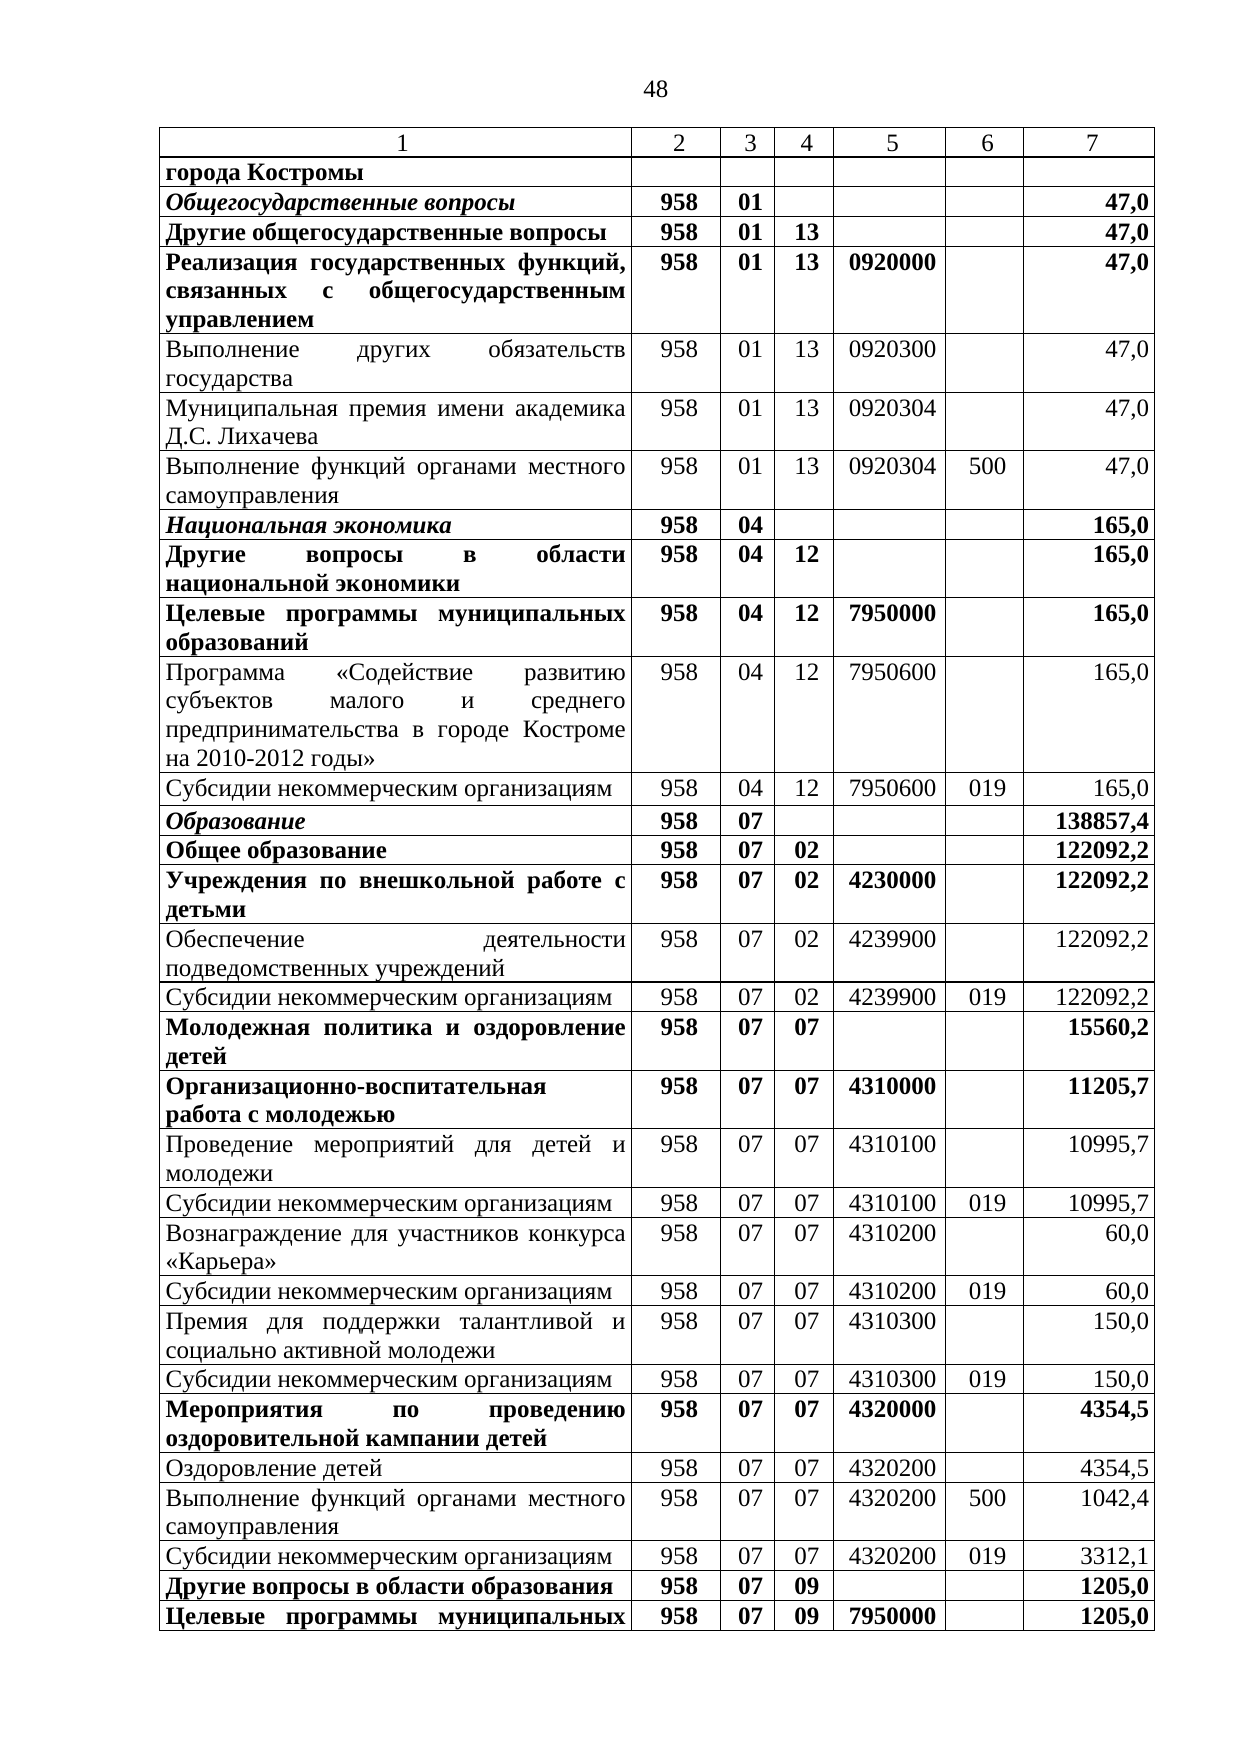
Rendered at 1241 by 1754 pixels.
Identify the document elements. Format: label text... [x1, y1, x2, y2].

table_header 2 [632, 128, 720, 156]
table_cell [946, 1218, 1023, 1275]
table_cell [1155, 1540, 1200, 1570]
table_cell 4320200 [834, 1453, 945, 1482]
table_cell 4320200 [834, 1483, 945, 1540]
table_cell 47,0 [1024, 217, 1154, 246]
table_cell [1155, 1011, 1200, 1070]
table_cell 958 [632, 1071, 720, 1128]
table_cell 958 [632, 598, 720, 656]
table_cell Субсидии некоммерческим организациям [160, 773, 631, 805]
table_cell [834, 1012, 945, 1070]
table_cell 07 [775, 1306, 833, 1363]
table_cell 4310300 [834, 1306, 945, 1363]
table_cell [1155, 1128, 1200, 1187]
table_cell Национальная экономика [160, 510, 631, 538]
table_cell [1155, 1570, 1200, 1600]
table_cell 019 [946, 1365, 1023, 1393]
table_cell Программа «Содействие развитию субъектов малого и среднего предпринимательства в городе Костроме на 2010-2012 годы» [160, 657, 631, 772]
table_cell 1205,0 [1024, 1601, 1154, 1629]
table_cell Обеспечение деятельности подведомственных учреждений [160, 924, 631, 981]
table_cell 958 [632, 1483, 720, 1540]
table_cell Субсидии некоммерческим организациям [160, 1365, 631, 1393]
table_cell 958 [632, 1012, 720, 1070]
table_cell [1155, 1070, 1200, 1128]
table_cell 0920000 [834, 247, 945, 333]
table_cell 4310200 [834, 1276, 945, 1305]
table_cell 02 [775, 983, 833, 1011]
table_cell [1155, 1600, 1200, 1629]
table_cell [946, 924, 1023, 981]
table_cell [1155, 1217, 1200, 1275]
table_cell 019 [946, 1541, 1023, 1570]
table_cell 07 [775, 1483, 833, 1540]
table_cell 10995,7 [1024, 1188, 1154, 1217]
table_cell 165,0 [1024, 598, 1154, 656]
table_header 4 [775, 128, 833, 156]
table_cell 07 [721, 806, 774, 834]
table_cell 07 [721, 1306, 774, 1363]
table_cell Выполнение функций органами местного самоуправления [160, 1483, 631, 1540]
table_cell 165,0 [1024, 657, 1154, 772]
table_cell 165,0 [1024, 510, 1154, 538]
table_cell [1155, 216, 1200, 246]
table_cell [946, 1394, 1023, 1452]
table_cell [946, 806, 1023, 834]
table_cell [775, 510, 833, 538]
table_cell [1155, 981, 1200, 1011]
table_cell [1024, 158, 1154, 186]
table_cell Выполнение функций органами местного самоуправления [160, 451, 631, 509]
table_cell города Костромы [160, 158, 631, 186]
table_cell 4354,5 [1024, 1453, 1154, 1482]
table_cell Выполнение других обязательств государства [160, 334, 631, 392]
table_cell [1155, 923, 1200, 981]
table_cell 4310100 [834, 1129, 945, 1187]
table_cell 150,0 [1024, 1306, 1154, 1363]
table_cell [946, 865, 1023, 923]
table_cell [946, 158, 1023, 186]
table_cell Муниципальная премия имени академика Д.С. Лихачева [160, 393, 631, 450]
table_cell 1042,4 [1024, 1483, 1154, 1540]
table_cell [1155, 450, 1200, 509]
table_header 7 [1024, 128, 1154, 156]
table_cell [1155, 835, 1200, 864]
table_cell 958 [632, 1541, 720, 1570]
table_cell 07 [721, 1601, 774, 1629]
table_cell 4320000 [834, 1394, 945, 1452]
table_cell 04 [721, 510, 774, 538]
table_cell 01 [721, 187, 774, 216]
table_cell [1155, 186, 1200, 216]
table_cell 60,0 [1024, 1218, 1154, 1275]
table_cell [946, 1129, 1023, 1187]
table_cell 47,0 [1024, 393, 1154, 450]
table_cell 12 [775, 773, 833, 805]
table_cell 01 [721, 217, 774, 246]
table_cell 958 [632, 334, 720, 392]
table_cell Целевые программы муниципальных [160, 1601, 631, 1629]
table_cell 019 [946, 983, 1023, 1011]
table_cell 958 [632, 1276, 720, 1305]
table_cell Премия для поддержки талантливой и социально активной молодежи [160, 1306, 631, 1363]
table_cell Субсидии некоммерческим организациям [160, 1541, 631, 1570]
table_cell 02 [775, 865, 833, 923]
table_cell Субсидии некоммерческим организациям [160, 1188, 631, 1217]
table_cell [946, 1453, 1023, 1482]
table_cell 958 [632, 1306, 720, 1363]
table_cell 958 [632, 1453, 720, 1482]
table_cell [1155, 656, 1200, 772]
table_cell 958 [632, 1188, 720, 1217]
table_cell 958 [632, 836, 720, 864]
table_cell 958 [632, 773, 720, 805]
table_cell 07 [721, 1571, 774, 1600]
table_cell [946, 334, 1023, 392]
table_cell [946, 1571, 1023, 1600]
table_cell 4230000 [834, 865, 945, 923]
table_cell 958 [632, 217, 720, 246]
table_cell 09 [775, 1601, 833, 1629]
table_cell [946, 187, 1023, 216]
table_cell 47,0 [1024, 451, 1154, 509]
table_cell Другие вопросы в области образования [160, 1571, 631, 1600]
table_cell 07 [775, 1129, 833, 1187]
table_cell 07 [721, 865, 774, 923]
table_cell 07 [721, 1012, 774, 1070]
table_cell [1155, 1364, 1200, 1393]
table_cell 07 [775, 1394, 833, 1452]
table_cell 122092,2 [1024, 924, 1154, 981]
table_cell [775, 806, 833, 834]
table_cell [775, 158, 833, 186]
table_cell 07 [775, 1541, 833, 1570]
table_cell [1155, 1275, 1200, 1305]
table_cell 4320200 [834, 1541, 945, 1570]
table_cell 4310300 [834, 1365, 945, 1393]
table_cell 019 [946, 773, 1023, 805]
table_cell 07 [721, 836, 774, 864]
table_cell [1155, 1305, 1200, 1363]
table_cell 07 [775, 1365, 833, 1393]
table_cell [1155, 1482, 1200, 1540]
table_header 6 [946, 128, 1023, 156]
table_cell 13 [775, 334, 833, 392]
table_cell [946, 836, 1023, 864]
table_cell [632, 158, 720, 186]
table_cell Образование [160, 806, 631, 834]
table_cell [834, 1571, 945, 1600]
table_cell 122092,2 [1024, 983, 1154, 1011]
table_cell 02 [775, 924, 833, 981]
table_cell 47,0 [1024, 187, 1154, 216]
table_cell 4354,5 [1024, 1394, 1154, 1452]
table_cell [946, 1601, 1023, 1629]
table_cell [946, 598, 1023, 656]
table_cell 07 [775, 1276, 833, 1305]
table_cell 7950600 [834, 657, 945, 772]
table_cell 07 [721, 1218, 774, 1275]
table_cell 958 [632, 1601, 720, 1629]
table_cell 958 [632, 865, 720, 923]
table_cell 07 [721, 1071, 774, 1128]
table_cell 4239900 [834, 924, 945, 981]
table_cell 07 [775, 1012, 833, 1070]
table_cell 122092,2 [1024, 865, 1154, 923]
table_header [1155, 127, 1200, 156]
table_cell [946, 657, 1023, 772]
table_cell 07 [721, 1541, 774, 1570]
table_cell [946, 510, 1023, 538]
table_cell Молодежная политика и оздоровление детей [160, 1012, 631, 1070]
table_cell 01 [721, 393, 774, 450]
table_cell 7950600 [834, 773, 945, 805]
table_cell 150,0 [1024, 1365, 1154, 1393]
table_cell 04 [721, 540, 774, 597]
table_cell Оздоровление детей [160, 1453, 631, 1482]
table_cell 958 [632, 451, 720, 509]
table_cell 958 [632, 806, 720, 834]
table_cell [834, 187, 945, 216]
table_cell 122092,2 [1024, 836, 1154, 864]
table_cell 47,0 [1024, 334, 1154, 392]
table_cell 138857,4 [1024, 806, 1154, 834]
table_cell [834, 806, 945, 834]
table_cell 019 [946, 1188, 1023, 1217]
table_cell [946, 1306, 1023, 1363]
table_cell 07 [775, 1071, 833, 1128]
table_cell 13 [775, 393, 833, 450]
table_cell [946, 393, 1023, 450]
table_cell 958 [632, 1365, 720, 1393]
table_cell 958 [632, 540, 720, 597]
table_header 5 [834, 128, 945, 156]
table_cell 165,0 [1024, 540, 1154, 597]
table_cell Мероприятия по проведению оздоровительной кампании детей [160, 1394, 631, 1452]
table_cell [946, 217, 1023, 246]
table_cell [1155, 805, 1200, 834]
table_cell 60,0 [1024, 1276, 1154, 1305]
table_cell 13 [775, 451, 833, 509]
table_cell [1155, 392, 1200, 450]
table_cell Проведение мероприятий для детей и молодежи [160, 1129, 631, 1187]
table_cell 165,0 [1024, 773, 1154, 805]
table_cell 958 [632, 1394, 720, 1452]
table_cell [946, 540, 1023, 597]
table_cell [1155, 246, 1200, 333]
table_cell 47,0 [1024, 247, 1154, 333]
table_cell Другие общегосударственные вопросы [160, 217, 631, 246]
table_cell 04 [721, 657, 774, 772]
table_cell [721, 158, 774, 186]
table_cell Учреждения по внешкольной работе с детьми [160, 865, 631, 923]
table_cell 3312,1 [1024, 1541, 1154, 1570]
table_cell 12 [775, 540, 833, 597]
table_cell 07 [775, 1453, 833, 1482]
table_cell [1155, 156, 1200, 186]
table_cell Реализация государственных функций, связанных с общегосударственным управлением [160, 247, 631, 333]
table_cell 07 [721, 924, 774, 981]
table_cell 07 [721, 1453, 774, 1482]
table_cell 019 [946, 1276, 1023, 1305]
table_cell 958 [632, 187, 720, 216]
table_cell [1155, 597, 1200, 656]
table_cell [1155, 864, 1200, 923]
table_cell 07 [721, 1276, 774, 1305]
table_cell 15560,2 [1024, 1012, 1154, 1070]
table_cell 4310100 [834, 1188, 945, 1217]
table_cell 09 [775, 1571, 833, 1600]
table_cell 07 [721, 1365, 774, 1393]
table_cell 01 [721, 451, 774, 509]
table_cell 958 [632, 1129, 720, 1187]
table_cell 10995,7 [1024, 1129, 1154, 1187]
table_cell [834, 158, 945, 186]
table_cell 958 [632, 1218, 720, 1275]
table_cell Субсидии некоммерческим организациям [160, 983, 631, 1011]
table_cell 958 [632, 1571, 720, 1600]
table_cell 500 [946, 1483, 1023, 1540]
table_cell [834, 540, 945, 597]
table_cell 958 [632, 657, 720, 772]
table_cell Вознаграждение для участников конкурса «Карьера» [160, 1218, 631, 1275]
table_cell 07 [721, 1188, 774, 1217]
table_cell 07 [721, 1483, 774, 1540]
table_cell Общегосударственные вопросы [160, 187, 631, 216]
table_cell Целевые программы муниципальных образований [160, 598, 631, 656]
table_cell 4310000 [834, 1071, 945, 1128]
table_cell 958 [632, 924, 720, 981]
table_cell [946, 1012, 1023, 1070]
table_cell Организационно-воспитательная работа с молодежью [160, 1071, 631, 1128]
table_cell [1155, 1452, 1200, 1482]
table_cell 958 [632, 393, 720, 450]
table_header 3 [721, 128, 774, 156]
table_cell 958 [632, 983, 720, 1011]
table_cell [1155, 1187, 1200, 1217]
table_cell 11205,7 [1024, 1071, 1154, 1128]
table_cell [775, 187, 833, 216]
table_cell 958 [632, 510, 720, 538]
table_cell 07 [775, 1188, 833, 1217]
table_cell 04 [721, 598, 774, 656]
table_cell 12 [775, 657, 833, 772]
table_cell [946, 247, 1023, 333]
table_cell 13 [775, 247, 833, 333]
table_cell 7950000 [834, 1601, 945, 1629]
table_cell [834, 510, 945, 538]
table_cell 7950000 [834, 598, 945, 656]
table_cell 07 [721, 983, 774, 1011]
table_cell [834, 217, 945, 246]
table_cell [834, 836, 945, 864]
table_cell 07 [721, 1129, 774, 1187]
table_cell 12 [775, 598, 833, 656]
table_cell [1155, 333, 1200, 392]
table_cell [946, 1071, 1023, 1128]
table_cell [1155, 772, 1200, 805]
table_cell 13 [775, 217, 833, 246]
table_cell [1155, 539, 1200, 597]
table_cell 0920300 [834, 334, 945, 392]
table_cell 04 [721, 773, 774, 805]
table_cell 02 [775, 836, 833, 864]
table_cell Другие вопросы в области национальной экономики [160, 540, 631, 597]
table_cell 4310200 [834, 1218, 945, 1275]
table_cell 500 [946, 451, 1023, 509]
table_cell 01 [721, 247, 774, 333]
table_header 1 [160, 128, 631, 156]
table_cell 0920304 [834, 393, 945, 450]
table_cell 01 [721, 334, 774, 392]
table_cell 1205,0 [1024, 1571, 1154, 1600]
table_cell Субсидии некоммерческим организациям [160, 1276, 631, 1305]
table_cell 4239900 [834, 983, 945, 1011]
table_cell 0920304 [834, 451, 945, 509]
table_cell Общее образование [160, 836, 631, 864]
table_cell [1155, 509, 1200, 538]
table_cell 07 [721, 1394, 774, 1452]
table_cell 958 [632, 247, 720, 333]
table_cell [1155, 1393, 1200, 1452]
table_cell 07 [775, 1218, 833, 1275]
